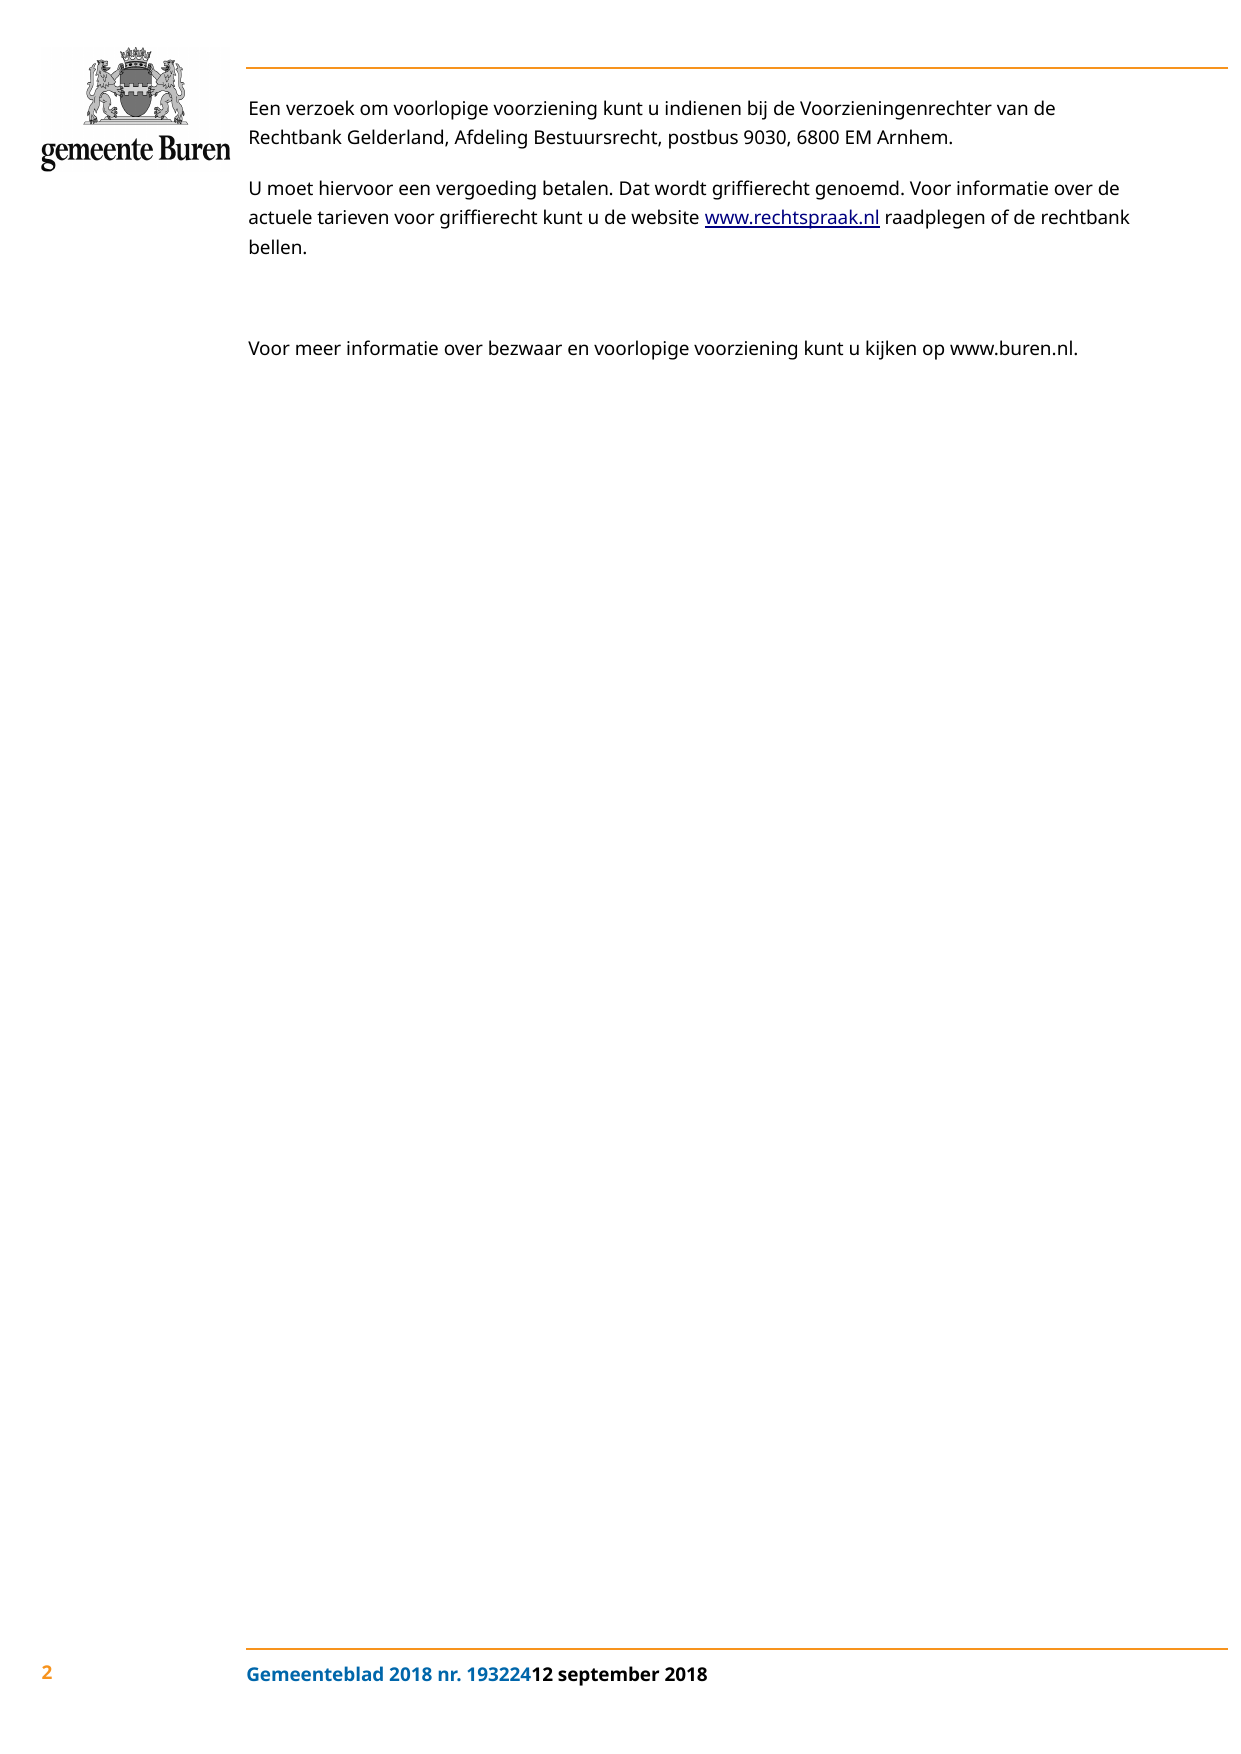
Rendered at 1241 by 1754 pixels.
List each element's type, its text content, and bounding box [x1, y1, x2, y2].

text Een verzoek om voorlopige voorziening kunt u indienen bij de Voorzieningenrechter van de Rechtbank Gelderland, Afdeling Bestuursrecht, postbus 9030, 6800 EM Arnhem. [248, 95, 1152, 150]
picture [41, 47, 231, 172]
text U moet hiervoor een vergoeding betalen. Dat wordt griffierecht genoemd. Voor informatie over de actuele tarieven voor griffierecht kunt u de website www.rechtspraak.nl raadplegen of de rechtbank bellen. [248, 175, 1152, 260]
text Voor meer informatie over bezwaar en voorlopige voorziening kunt u kijken op www.buren.nl. [248, 335, 1152, 361]
